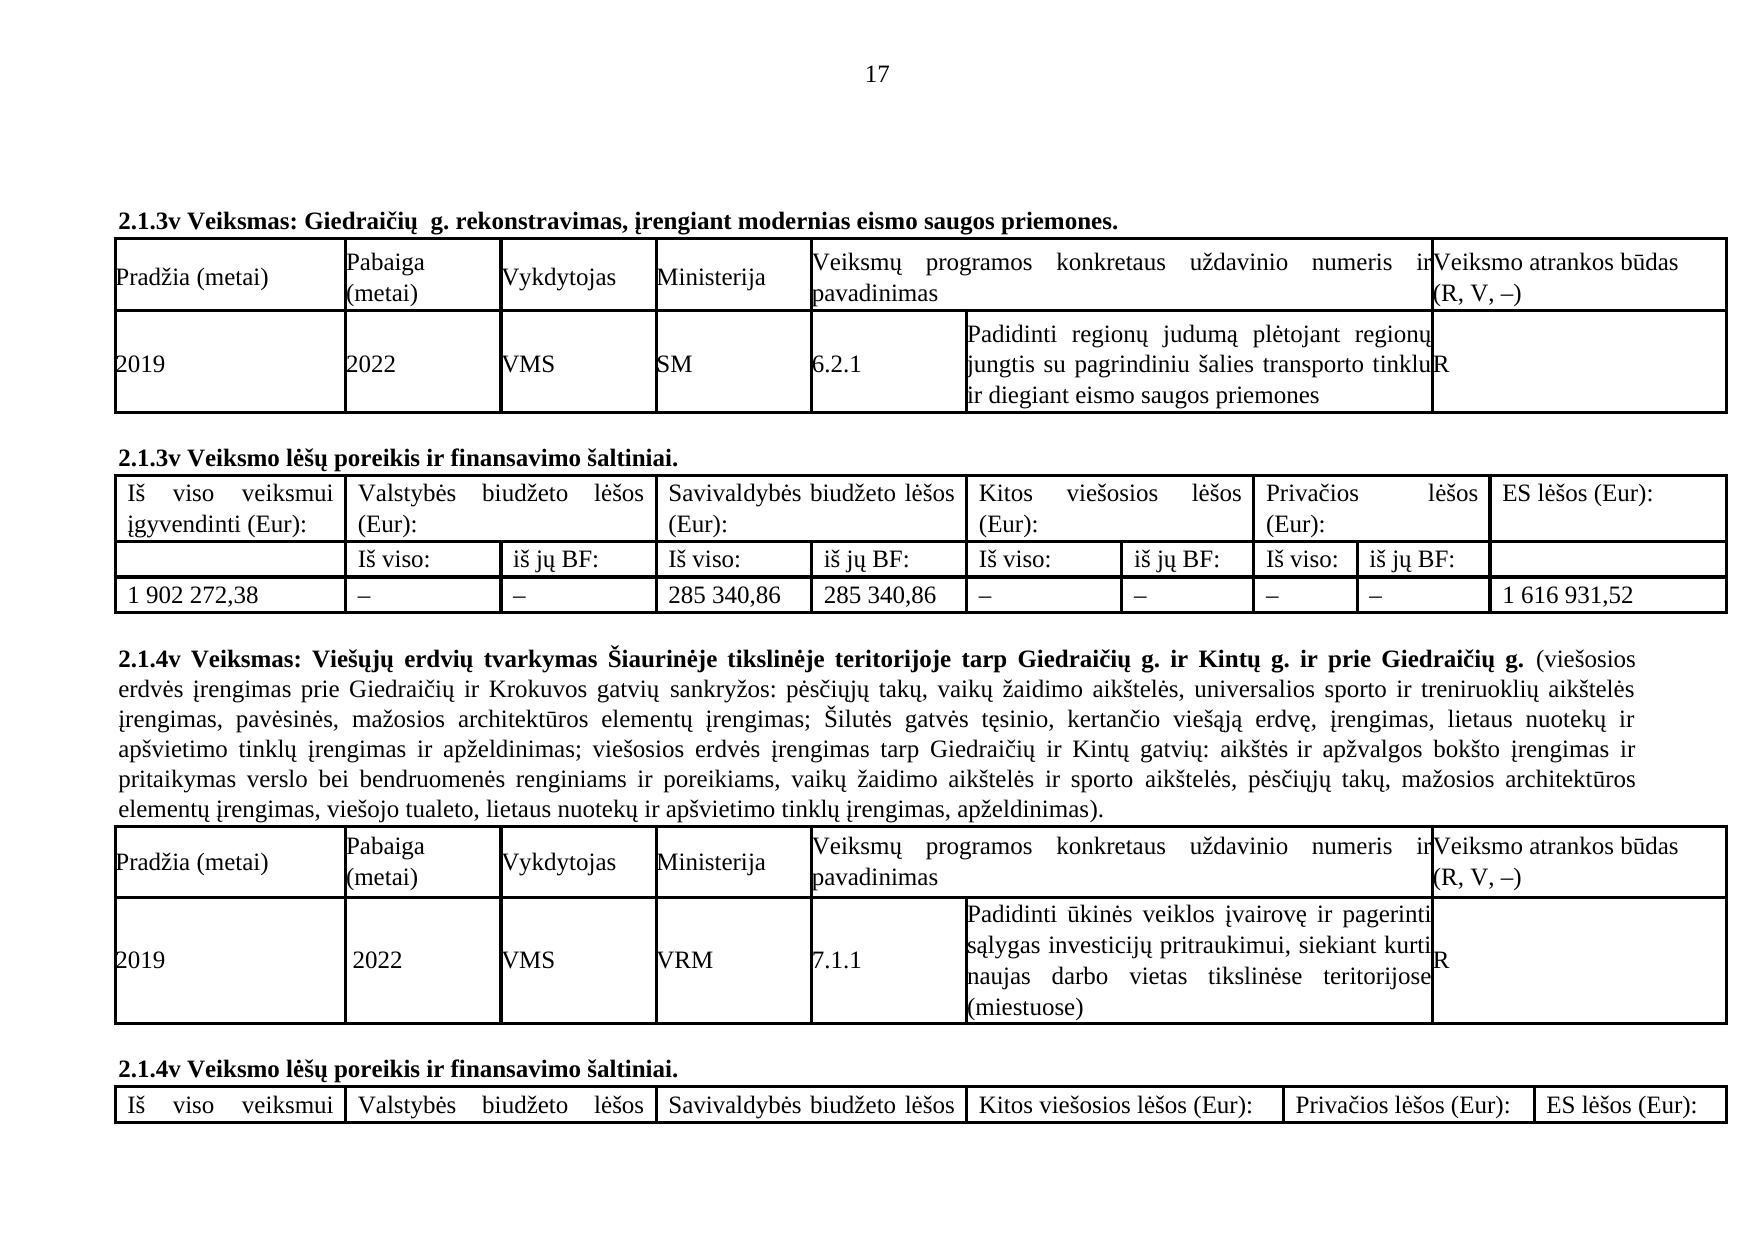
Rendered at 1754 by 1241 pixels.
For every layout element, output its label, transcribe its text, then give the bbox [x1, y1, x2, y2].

table_cell iš jų BF: [503, 543, 655, 575]
table_cell Padidinti regionų judumą plėtojant regionų jungtis su pagrindiniu šalies transporto tinklu ir diegiant eismo saugos priemones [968, 312, 1431, 411]
table_header Pradžia (metai) [117, 240, 344, 308]
table_cell VMS [503, 899, 655, 1022]
table_cell 2022 [347, 312, 499, 411]
table_cell 2019 [117, 899, 344, 1022]
text 2.1.4v Veiksmo lėšų poreikis ir finansavimo šaltiniai. [118, 1054, 1636, 1083]
table_cell 6.2.1 [813, 312, 965, 411]
table_cell – [1255, 579, 1356, 611]
table_header Veiksmų programos konkretaus uždavinio numeris ir pavadinimas [813, 828, 1431, 896]
table_header Pradžia (metai) [117, 828, 344, 896]
table_cell 285 340,86 [658, 579, 810, 611]
table_header Savivaldybės biudžeto lėšos (Eur): [658, 477, 965, 540]
table_header Valstybės biudžeto lėšos [347, 1088, 655, 1121]
table_cell Iš viso: [1255, 543, 1356, 575]
table_header ES lėšos (Eur): [1536, 1088, 1725, 1121]
table_cell 1 902 272,38 [117, 579, 344, 611]
table_cell – [968, 579, 1120, 611]
table_cell 2019 [117, 312, 344, 411]
table_header Kitos viešosios lėšos (Eur): [968, 477, 1252, 540]
table_cell 2022 [347, 899, 499, 1022]
table_header Iš viso veiksmui [117, 1088, 344, 1121]
table_cell 285 340,86 [813, 579, 965, 611]
table_cell iš jų BF: [1123, 543, 1252, 575]
table_cell [117, 543, 344, 575]
table_header Veiksmų programos konkretaus uždavinio numeris ir pavadinimas [813, 240, 1431, 308]
table_cell Padidinti ūkinės veiklos įvairovę ir pagerinti sąlygas investicijų pritraukimui, siekiant kurti naujas darbo vietas tikslinėse teritorijose (miestuose) [968, 899, 1431, 1022]
table_cell VRM [658, 899, 810, 1022]
table_cell iš jų BF: [813, 543, 965, 575]
table_cell 7.1.1 [813, 899, 965, 1022]
table_cell VMS [503, 312, 655, 411]
table_cell [1492, 543, 1725, 575]
table_header Vykdytojas [503, 828, 655, 896]
text 2.1.3v Veiksmas: Giedraičių g. rekonstravimas, įrengiant modernias eismo saugos priemones. [118, 206, 1636, 235]
table_header Pabaiga (metai) [347, 240, 499, 308]
table_cell R [1434, 899, 1725, 1022]
table_header Ministerija [658, 240, 810, 308]
table_cell – [1359, 579, 1488, 611]
table_header Ministerija [658, 828, 810, 896]
table_header Privačios lėšos (Eur): [1255, 477, 1488, 540]
table_header Pabaiga (metai) [347, 828, 499, 896]
table_cell Iš viso: [658, 543, 810, 575]
table_header Savivaldybės biudžeto lėšos [658, 1088, 965, 1121]
table_cell Iš viso: [968, 543, 1120, 575]
table_header Valstybės biudžeto lėšos (Eur): [347, 477, 655, 540]
text 2.1.4v Veiksmas: Viešųjų erdvių tvarkymas Šiaurinėje tikslinėje teritorijoje tarp Giedraičių g. ir Kintų g. ir prie Giedraičių g. (viešosios erdvės įrengimas prie Giedraičių ir Krokuvos gatvių sankryžos: pėsčiųjų takų, vaikų žaidimo aikštelės, universalios sporto ir treniruoklių aikštelės įrengimas, pavėsinės, mažosios architektūros elementų įrengimas; Šilutės gatvės tęsinio, kertančio viešąją erdvę, įrengimas, lietaus nuotekų ir apšvietimo tinklų įrengimas ir apželdinimas; viešosios erdvės įrengimas tarp Giedraičių ir Kintų gatvių: aikštės ir apžvalgos bokšto įrengimas ir pritaikymas verslo bei bendruomenės renginiams ir poreikiams, vaikų žaidimo aikštelės ir sporto aikštelės, pėsčiųjų takų, mažosios architektūros elementų įrengimas, viešojo tualeto, lietaus nuotekų ir apšvietimo tinklų įrengimas, apželdinimas). [118, 644, 1636, 823]
text 2.1.3v Veiksmo lėšų poreikis ir finansavimo šaltiniai. [118, 443, 1636, 471]
table_cell iš jų BF: [1359, 543, 1488, 575]
table_cell – [347, 579, 499, 611]
table_cell – [1123, 579, 1252, 611]
table_header Privačios lėšos (Eur): [1285, 1088, 1533, 1121]
table_cell SM [658, 312, 810, 411]
table_header Veiksmo atrankos būdas (R, V, –) [1434, 240, 1725, 308]
table_cell 1 616 931,52 [1492, 579, 1725, 611]
table_cell R [1434, 312, 1725, 411]
table_header Vykdytojas [503, 240, 655, 308]
table_header Kitos viešosios lėšos (Eur): [968, 1088, 1282, 1121]
table_header ES lėšos (Eur): [1492, 477, 1725, 540]
table_cell – [503, 579, 655, 611]
table_cell Iš viso: [347, 543, 499, 575]
table_header Iš viso veiksmui įgyvendinti (Eur): [117, 477, 344, 540]
table_header Veiksmo atrankos būdas (R, V, –) [1434, 828, 1725, 896]
